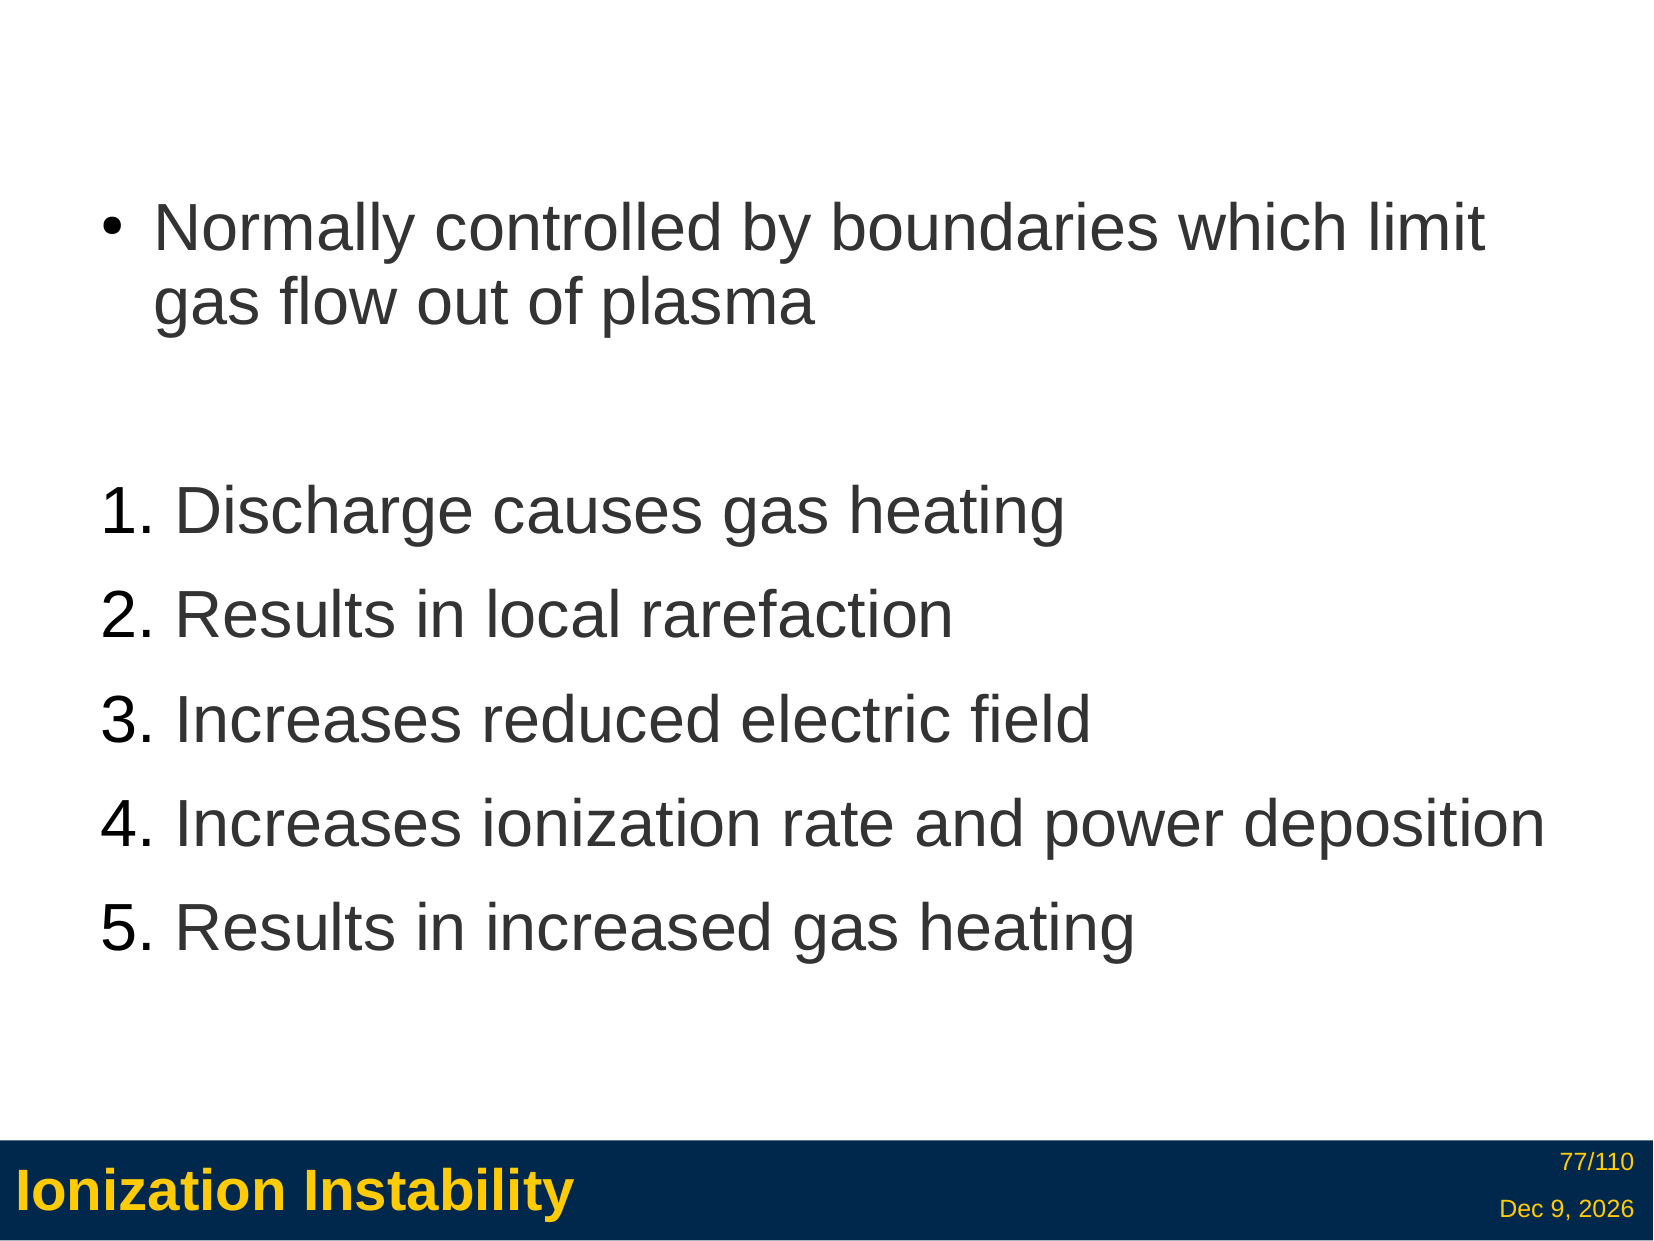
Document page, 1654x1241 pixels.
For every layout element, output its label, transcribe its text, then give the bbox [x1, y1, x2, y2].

list Normally controlled by boundaries which limit gas flow out of plasma Discharge causes gas heating Results in local rarefaction Increases reduced electric field Increases ionization rate and power deposition Results in increased gas heating [82, 75, 1571, 1081]
title Ionization Instability [14, 1140, 1380, 1241]
